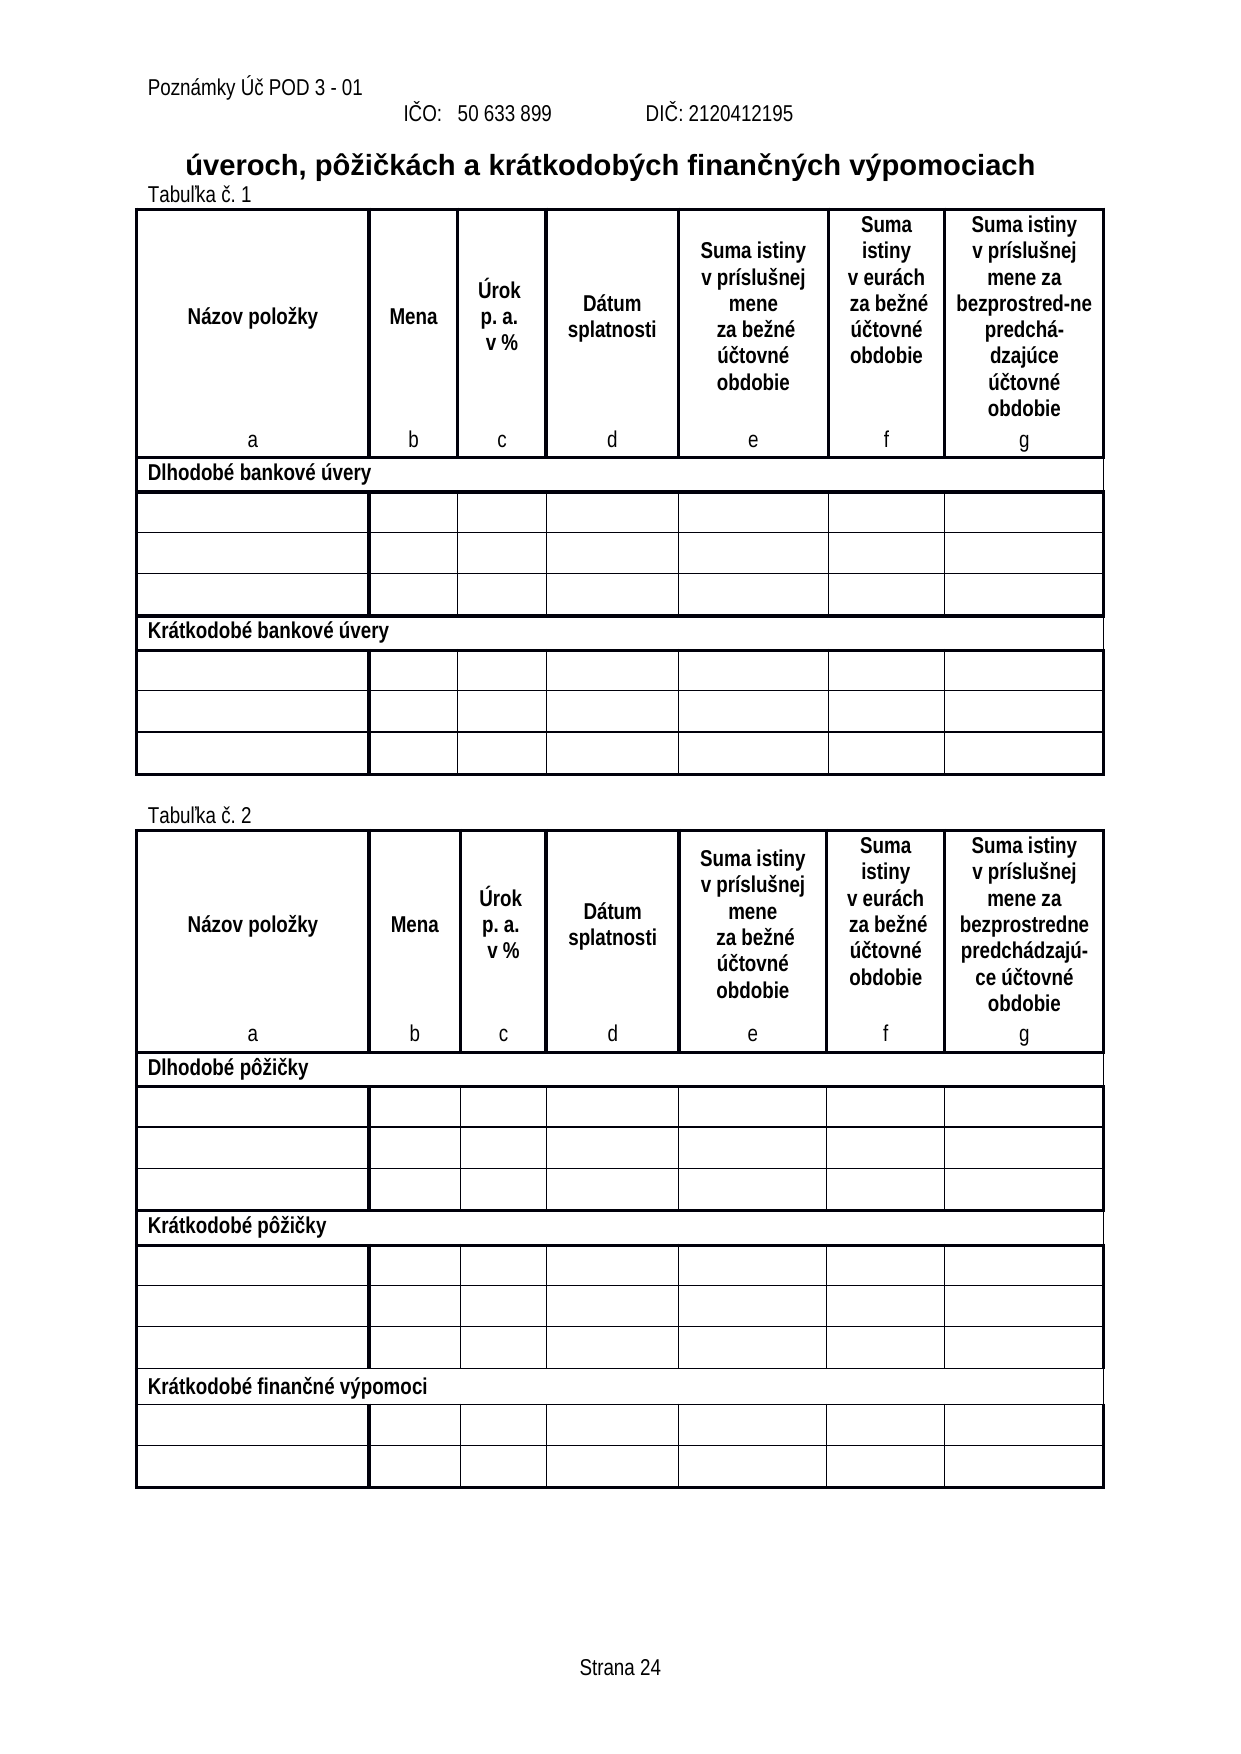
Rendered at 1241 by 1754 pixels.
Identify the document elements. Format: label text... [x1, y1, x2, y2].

table_cell [371, 1286, 460, 1326]
table_cell [679, 1169, 826, 1209]
table_cell a [138, 422, 367, 456]
table_cell [138, 1088, 367, 1126]
table_header Suma istiny v príslušnej mene za bežné účtovné obdobie [680, 211, 827, 422]
table_cell [138, 533, 367, 573]
table_header Dátum splatnosti [548, 211, 677, 422]
table_header Dátum splatnosti [548, 832, 677, 1016]
table_cell [461, 1286, 546, 1326]
table_cell g [946, 422, 1102, 456]
table_cell [371, 1405, 460, 1445]
table_header Názov položky [138, 211, 367, 422]
table_cell [829, 652, 944, 690]
table_cell [679, 1247, 826, 1285]
table_cell [371, 1128, 460, 1168]
table_cell [945, 1169, 1102, 1209]
table_cell [945, 533, 1102, 573]
table_cell [458, 652, 546, 690]
table_header Úrok p. a. v % [462, 832, 544, 1016]
table_cell [945, 1405, 1102, 1445]
table_cell [461, 1327, 546, 1367]
table_cell [679, 1446, 826, 1486]
table_cell [679, 494, 828, 532]
table_cell [371, 1169, 460, 1209]
table_cell [945, 1327, 1102, 1367]
table_cell [547, 652, 678, 690]
table_cell [371, 1446, 460, 1486]
table_cell [945, 494, 1102, 532]
table_cell [371, 533, 457, 573]
table_cell [827, 1327, 944, 1367]
table_cell a [138, 1016, 367, 1051]
table_header Suma istiny v eurách za bežné účtovné obdobie [830, 211, 943, 422]
table_cell [461, 1128, 546, 1168]
table_cell [547, 691, 678, 731]
table_cell [138, 1446, 367, 1486]
table_cell g [946, 1016, 1102, 1051]
text Tabuľka č. 1 [148, 181, 1092, 208]
table_cell [679, 533, 828, 573]
table_cell [547, 1088, 678, 1126]
table_cell [547, 1446, 678, 1486]
table_cell [547, 1286, 678, 1326]
table_cell d [548, 422, 677, 456]
table_cell [829, 494, 944, 532]
table_cell [461, 1446, 546, 1486]
table_cell [461, 1405, 546, 1445]
table_header Suma istiny v príslušnej mene za bezprostredne predchádzajú-ce účtovné obdobie [946, 832, 1102, 1016]
table_cell [827, 1128, 944, 1168]
table_cell [138, 1327, 367, 1367]
table_cell [829, 733, 944, 773]
table_cell [138, 691, 367, 731]
table_cell [371, 1088, 460, 1126]
table_cell c [462, 1016, 544, 1051]
table_cell [547, 533, 678, 573]
table_cell Dlhodobé bankové úvery [138, 459, 1103, 490]
table_cell [679, 1088, 826, 1126]
table_cell [458, 494, 546, 532]
table_cell [679, 1286, 826, 1326]
table_header Úrok p. a. v % [459, 211, 544, 422]
table_cell [827, 1405, 944, 1445]
table_cell [458, 574, 546, 614]
table_cell [371, 1247, 460, 1285]
table_cell [945, 733, 1102, 773]
table_cell b [371, 422, 456, 456]
table_cell [547, 1247, 678, 1285]
table_cell [679, 1327, 826, 1367]
table_cell [945, 691, 1102, 731]
table_header Mena [371, 832, 459, 1016]
table_cell e [681, 1016, 825, 1051]
table_cell [679, 1405, 826, 1445]
table_cell [945, 1247, 1102, 1285]
table_cell [371, 574, 457, 614]
table_header Názov položky [138, 832, 367, 1016]
table_cell [461, 1088, 546, 1126]
table_cell f [828, 1016, 943, 1051]
table_cell [138, 1247, 367, 1285]
table_cell [827, 1088, 944, 1126]
table_cell [547, 733, 678, 773]
table_cell [458, 533, 546, 573]
table_cell [679, 652, 828, 690]
text Tabuľka č. 2 [148, 802, 1092, 829]
table_cell [829, 574, 944, 614]
table_cell [945, 1286, 1102, 1326]
table_cell [679, 733, 828, 773]
table_cell [461, 1247, 546, 1285]
table_cell [547, 1169, 678, 1209]
table_header Suma istiny v eurách za bežné účtovné obdobie [828, 832, 943, 1016]
table_cell [138, 733, 367, 773]
table_cell [138, 1128, 367, 1168]
table_header Suma istiny v príslušnej mene za bezprostred-ne predchá-dzajúce účtovné obdobie [946, 211, 1102, 422]
table_cell [679, 574, 828, 614]
table_cell f [830, 422, 943, 456]
table_cell b [371, 1016, 459, 1051]
table_cell [827, 1169, 944, 1209]
table_cell [371, 733, 457, 773]
table_cell [547, 494, 678, 532]
table_cell [945, 1446, 1102, 1486]
table_cell [679, 1128, 826, 1168]
table_cell [679, 691, 828, 731]
table_cell [945, 1088, 1102, 1126]
table_cell [547, 574, 678, 614]
table_header Mena [371, 211, 456, 422]
table_cell [138, 494, 367, 532]
table_cell [138, 574, 367, 614]
table_cell [138, 1169, 367, 1209]
table_cell [547, 1128, 678, 1168]
table_cell [827, 1446, 944, 1486]
table_header Suma istiny v príslušnej mene za bežné účtovné obdobie [681, 832, 825, 1016]
table_cell [945, 652, 1102, 690]
table_cell Krátkodobé bankové úvery [138, 618, 1103, 649]
table_cell [547, 1327, 678, 1367]
table_cell [138, 652, 367, 690]
table_cell [138, 1286, 367, 1326]
table_cell [458, 691, 546, 731]
table_cell c [459, 422, 544, 456]
table_cell e [680, 422, 827, 456]
table_cell [461, 1169, 546, 1209]
table_cell [945, 574, 1102, 614]
table_cell [547, 1405, 678, 1445]
table_cell [371, 652, 457, 690]
table_cell [371, 494, 457, 532]
table_cell [138, 1405, 367, 1445]
table_cell [371, 1327, 460, 1367]
table_cell Krátkodobé pôžičky [138, 1212, 1103, 1243]
table_cell d [548, 1016, 677, 1051]
table_cell [827, 1286, 944, 1326]
title úveroch, pôžičkách a krátkodobých finančných výpomociach [148, 148, 1092, 181]
table_cell [371, 691, 457, 731]
table_cell [827, 1247, 944, 1285]
table_cell [829, 691, 944, 731]
table_cell [458, 733, 546, 773]
table_cell Dlhodobé pôžičky [138, 1054, 1103, 1085]
table_cell [945, 1128, 1102, 1168]
table_cell Krátkodobé finančné výpomoci [138, 1369, 1103, 1403]
table_cell [829, 533, 944, 573]
